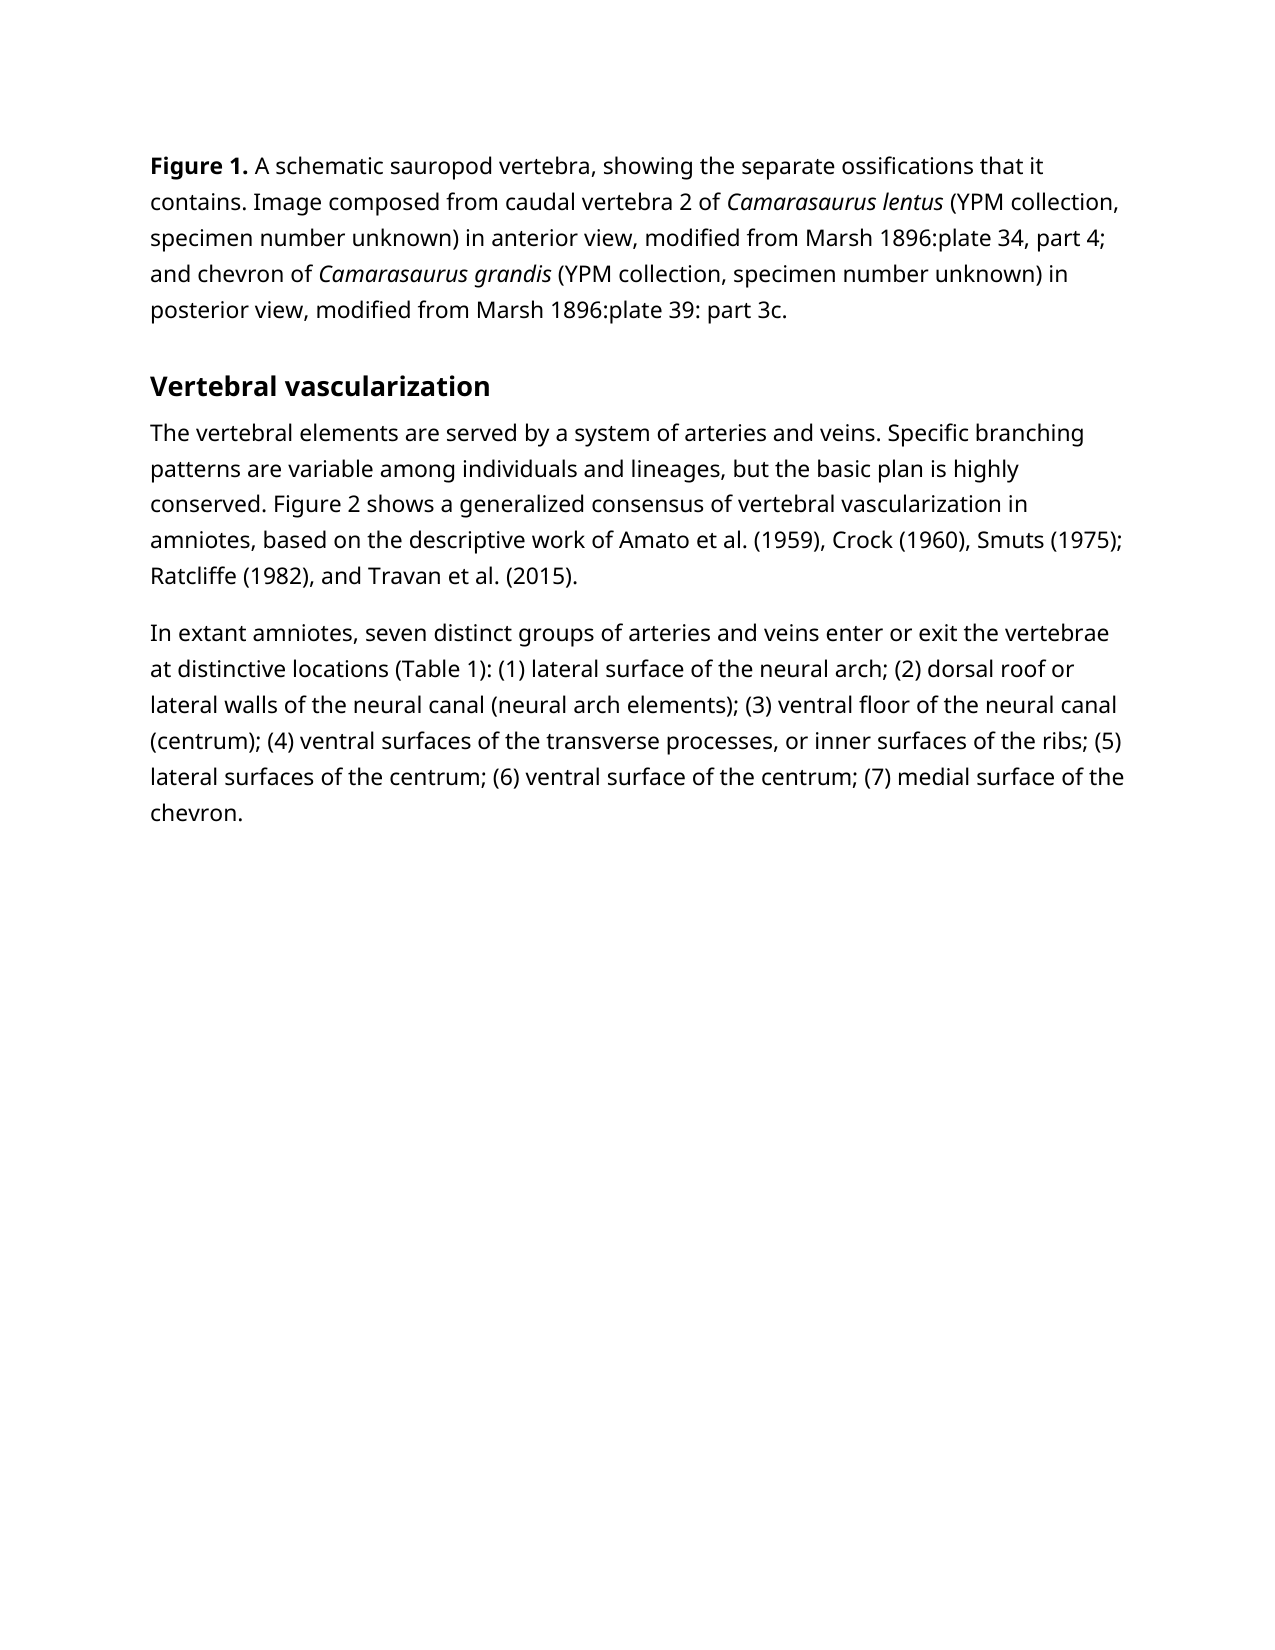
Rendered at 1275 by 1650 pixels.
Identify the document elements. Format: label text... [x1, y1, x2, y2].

text The vertebral elements are served by a system of arteries and veins. Specific branching patterns are variable among individuals and lineages, but the basic plan is highly conserved. Figure 2 shows a generalized consensus of vertebral vascularization in amniotes, based on the descriptive work of Amato et al. (1959), Crock (1960), Smuts (1975); Ratcliffe (1982), and Travan et al. (2015). [150, 417, 1125, 592]
subtitle Vertebral vascularization [150, 367, 1125, 404]
text Figure 1. A schematic sauropod vertebra, showing the separate ossifications that it contains. Image composed from caudal vertebra 2 of Camarasaurus lentus (YPM collection, specimen number unknown) in anterior view, modified from Marsh 1896:plate 34, part 4; and chevron of Camarasaurus grandis (YPM collection, specimen number unknown) in posterior view, modified from Marsh 1896:plate 39: part 3c. [150, 150, 1125, 325]
text In extant amniotes, seven distinct groups of arteries and veins enter or exit the vertebrae at distinctive locations (Table 1): (1) lateral surface of the neural arch; (2) dorsal roof or lateral walls of the neural canal (neural arch elements); (3) ventral floor of the neural canal (centrum); (4) ventral surfaces of the transverse processes, or inner surfaces of the ribs; (5) lateral surfaces of the centrum; (6) ventral surface of the centrum; (7) medial surface of the chevron. [150, 617, 1125, 828]
